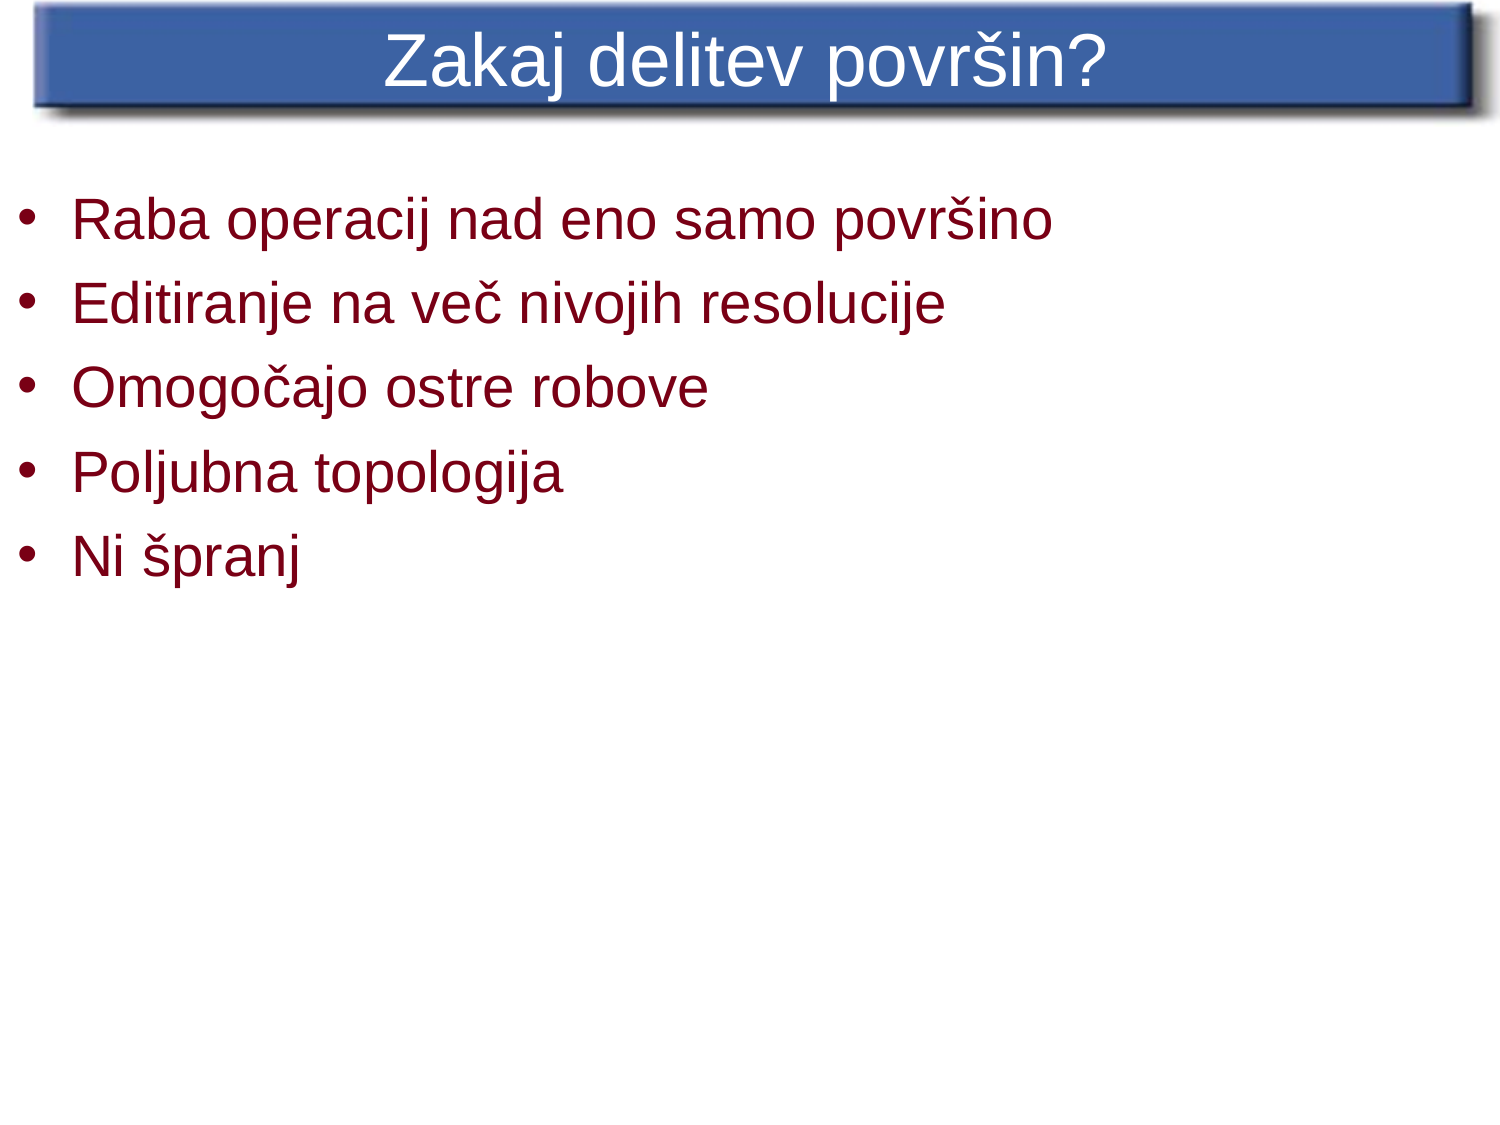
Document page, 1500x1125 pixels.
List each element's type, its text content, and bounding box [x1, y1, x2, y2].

title Zakaj delitev površin? [0, 0, 1493, 114]
picture [32, 0, 1500, 127]
list Raba operacij nad eno samo površino Editiranje na več nivojih resolucije Omogočajo ostre robove Poljubna topologija Ni špranj [3, 173, 1498, 1026]
